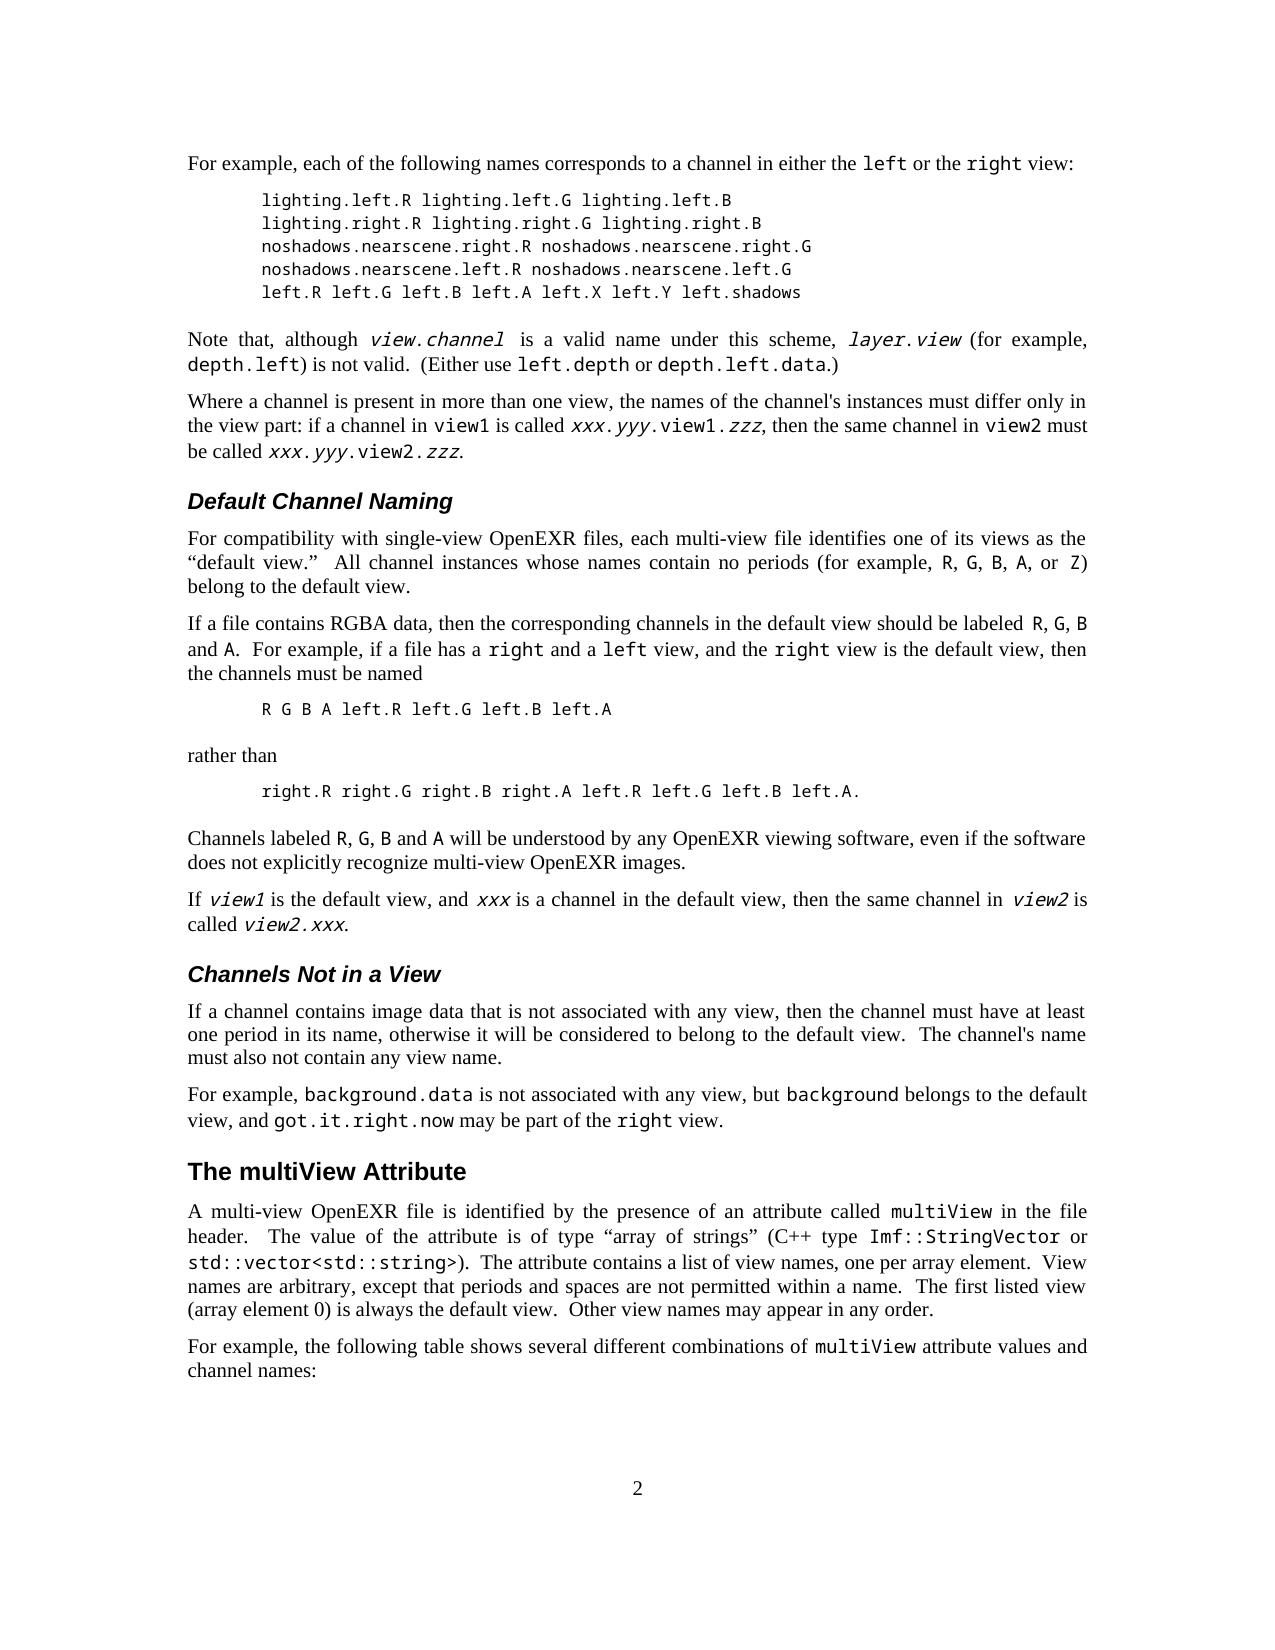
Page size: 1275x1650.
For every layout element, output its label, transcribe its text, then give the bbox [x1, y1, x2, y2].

subtitle Channels Not in a View [187, 962, 1087, 988]
text A multi-view OpenEXR file is identified by the presence of an attribute called multiView in the file header. The value of the attribute is of type “array of strings” (C++ type Imf::StringVector or std::vector<std::string>). The attribute contains a list of view names, one per array element. View names are arbitrary, except that periods and spaces are not permitted within a name. The first listed view (array element 0) is always the default view. Other view names may appear in any order. [187, 1198, 1087, 1321]
text lighting.left.R lighting.left.G lighting.left.B [187, 188, 1087, 211]
text For example, background.data is not associated with any view, but background belongs to the default view, and got.it.right.now may be part of the right view. [187, 1082, 1087, 1133]
text For example, each of the following names corresponds to a channel in either the left or the right view: [187, 150, 1087, 176]
text R G B A left.R left.G left.B left.A [187, 697, 1087, 720]
text lighting.right.R lighting.right.G lighting.right.B [187, 211, 1087, 234]
text rather than [187, 743, 1087, 766]
subtitle Default Channel Naming [187, 489, 1087, 514]
text For compatibility with single-view OpenEXR files, each multi-view file identifies one of its views as the “default view.” All channel instances whose names contain no periods (for example, R, G, B, A, or Z) belong to the default view. [187, 527, 1087, 598]
text If view1 is the default view, and xxx is a channel in the default view, then the same channel in view2 is called view2.xxx. [187, 886, 1087, 937]
text If a file contains RGBA data, then the corresponding channels in the default view should be labeled R, G, B and A. For example, if a file has a right and a left view, and the right view is the default view, then the channels must be named [187, 611, 1087, 685]
text If a channel contains image data that is not associated with any view, then the channel must have at least one period in its name, otherwise it will be considered to belong to the default view. The channel's name must also not contain any view name. [187, 1000, 1087, 1069]
text For example, the following table shows several different combinations of multiView attribute values and channel names: [187, 1333, 1087, 1382]
text Note that, although view.channel is a valid name under this scheme, layer.view (for example, depth.left) is not valid. (Either use left.depth or depth.left.data.) [187, 326, 1087, 377]
subtitle The multiView Attribute [187, 1158, 1087, 1186]
text Where a channel is present in more than one view, the names of the channel's instances must differ only in the view part: if a channel in view1 is called xxx.yyy.view1.zzz, then the same channel in view2 must be called xxx.yyy.view2.zzz. [187, 390, 1087, 464]
text right.R right.G right.B right.A left.R left.G left.B left.A. [187, 779, 1087, 802]
text left.R left.G left.B left.A left.X left.Y left.shadows [187, 280, 1087, 303]
text Channels labeled R, G, B and A will be understood by any OpenEXR viewing software, even if the software does not explicitly recognize multi-view OpenEXR images. [187, 825, 1087, 873]
text noshadows.nearscene.left.R noshadows.nearscene.left.G [187, 257, 1087, 280]
text noshadows.nearscene.right.R noshadows.nearscene.right.G [187, 234, 1087, 257]
